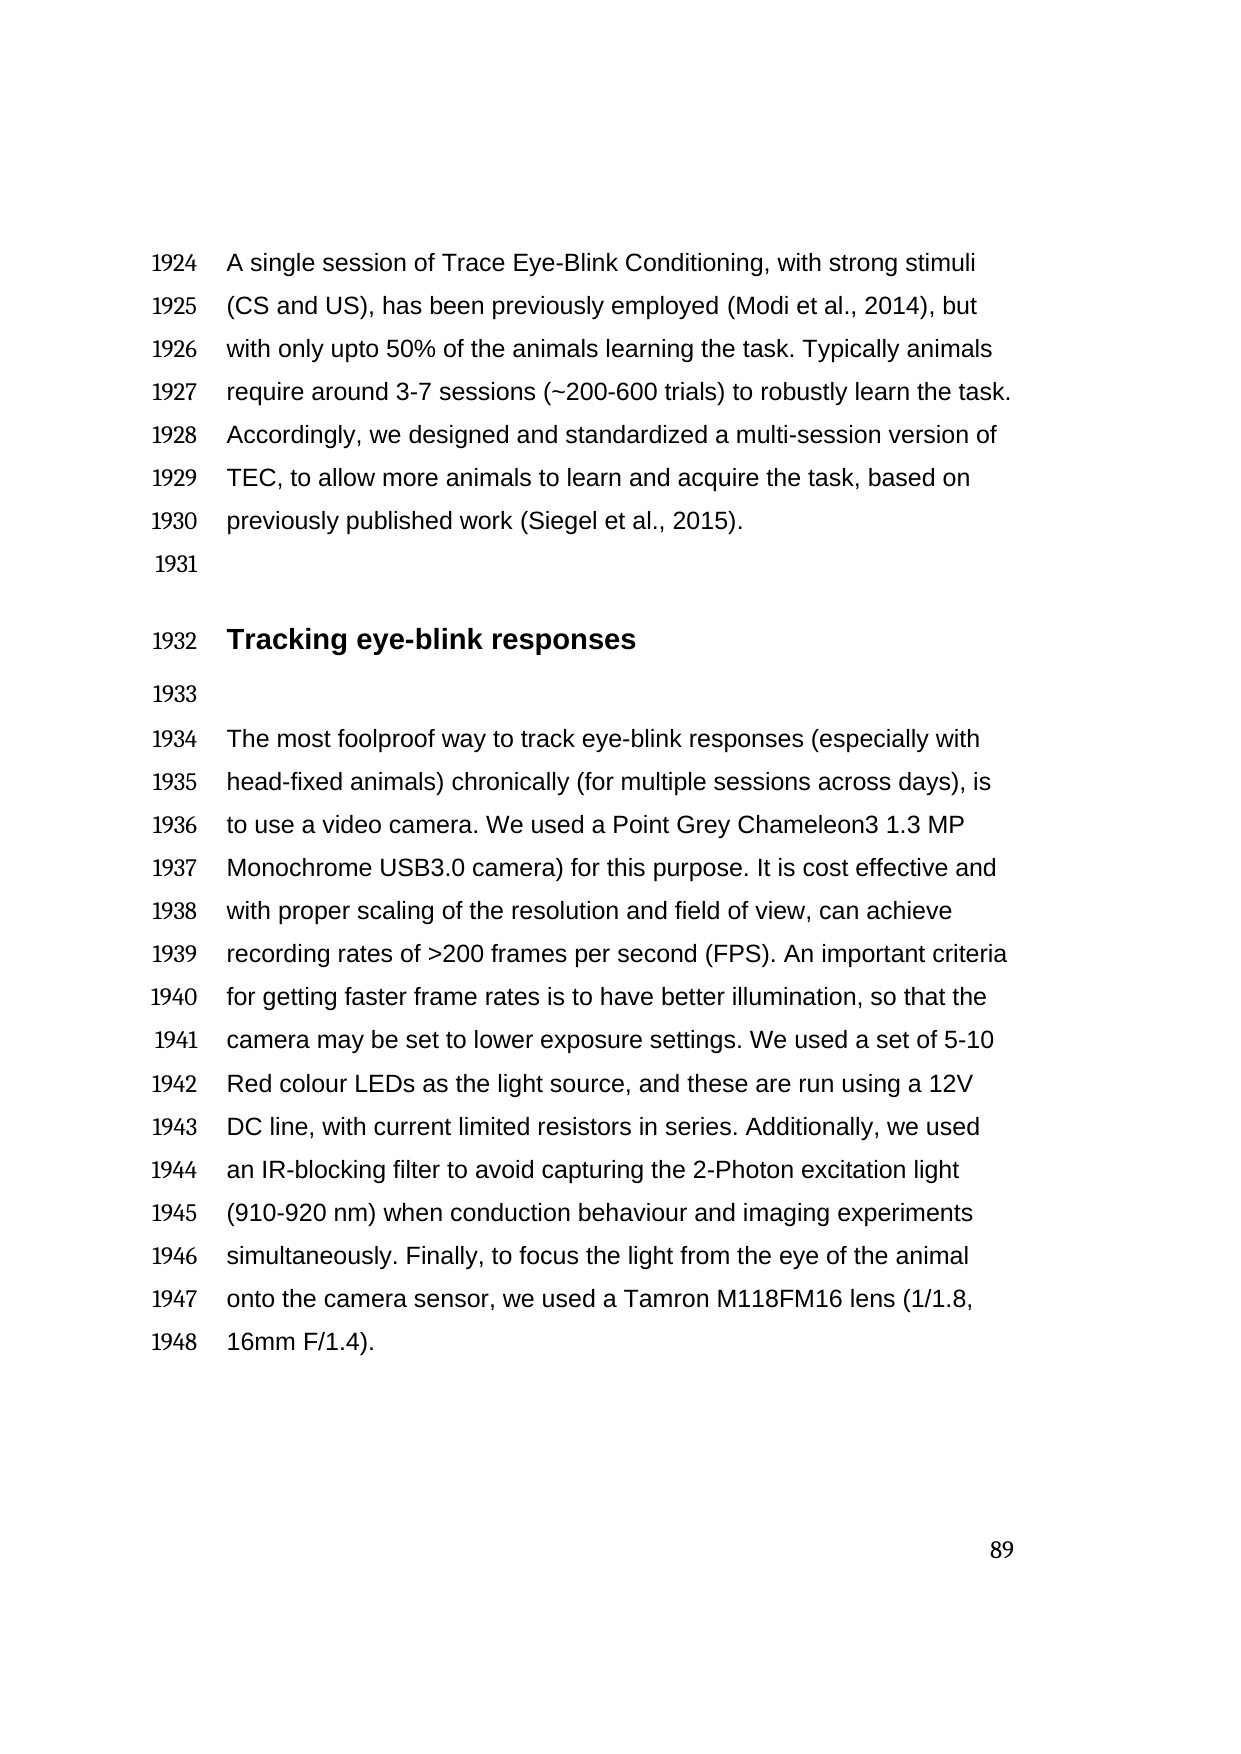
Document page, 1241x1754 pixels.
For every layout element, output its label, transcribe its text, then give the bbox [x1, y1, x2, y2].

subtitle Tracking eye-blink responses [226, 622, 1014, 655]
text A single session of Trace Eye-Blink Conditioning, with strong stimuli (CS and US), has been previously employed (Modi et al., 2014)⁠, but with only upto 50% of the animals learning the task. Typically animals require around 3-7 sessions (~200-600 trials) to robustly learn the task. Accordingly, we designed and standardized a multi-session version of TEC, to allow more animals to learn and acquire the task, based on previously published work (Siegel et al., 2015)⁠. [226, 248, 1014, 535]
text The most foolproof way to track eye-blink responses (especially with head-fixed animals) chronically (for multiple sessions across days), is to use a video camera. We used a Point Grey Chameleon3 1.3 MP Monochrome USB3.0 camera) for this purpose. It is cost effective and with proper scaling of the resolution and field of view, can achieve recording rates of >200 frames per second (FPS). An important criteria for getting faster frame rates is to have better illumination, so that the camera may be set to lower exposure settings. We used a set of 5-10 Red colour LEDs as the light source, and these are run using a 12V DC line, with current limited resistors in series. Additionally, we used an IR-blocking filter to avoid capturing the 2-Photon excitation light (910-920 nm) when conduction behaviour and imaging experiments simultaneously. Finally, to focus the light from the eye of the animal onto the camera sensor, we used a Tamron M118FM16 lens (1/1.8, 16mm F/1.4). [226, 723, 1014, 1356]
